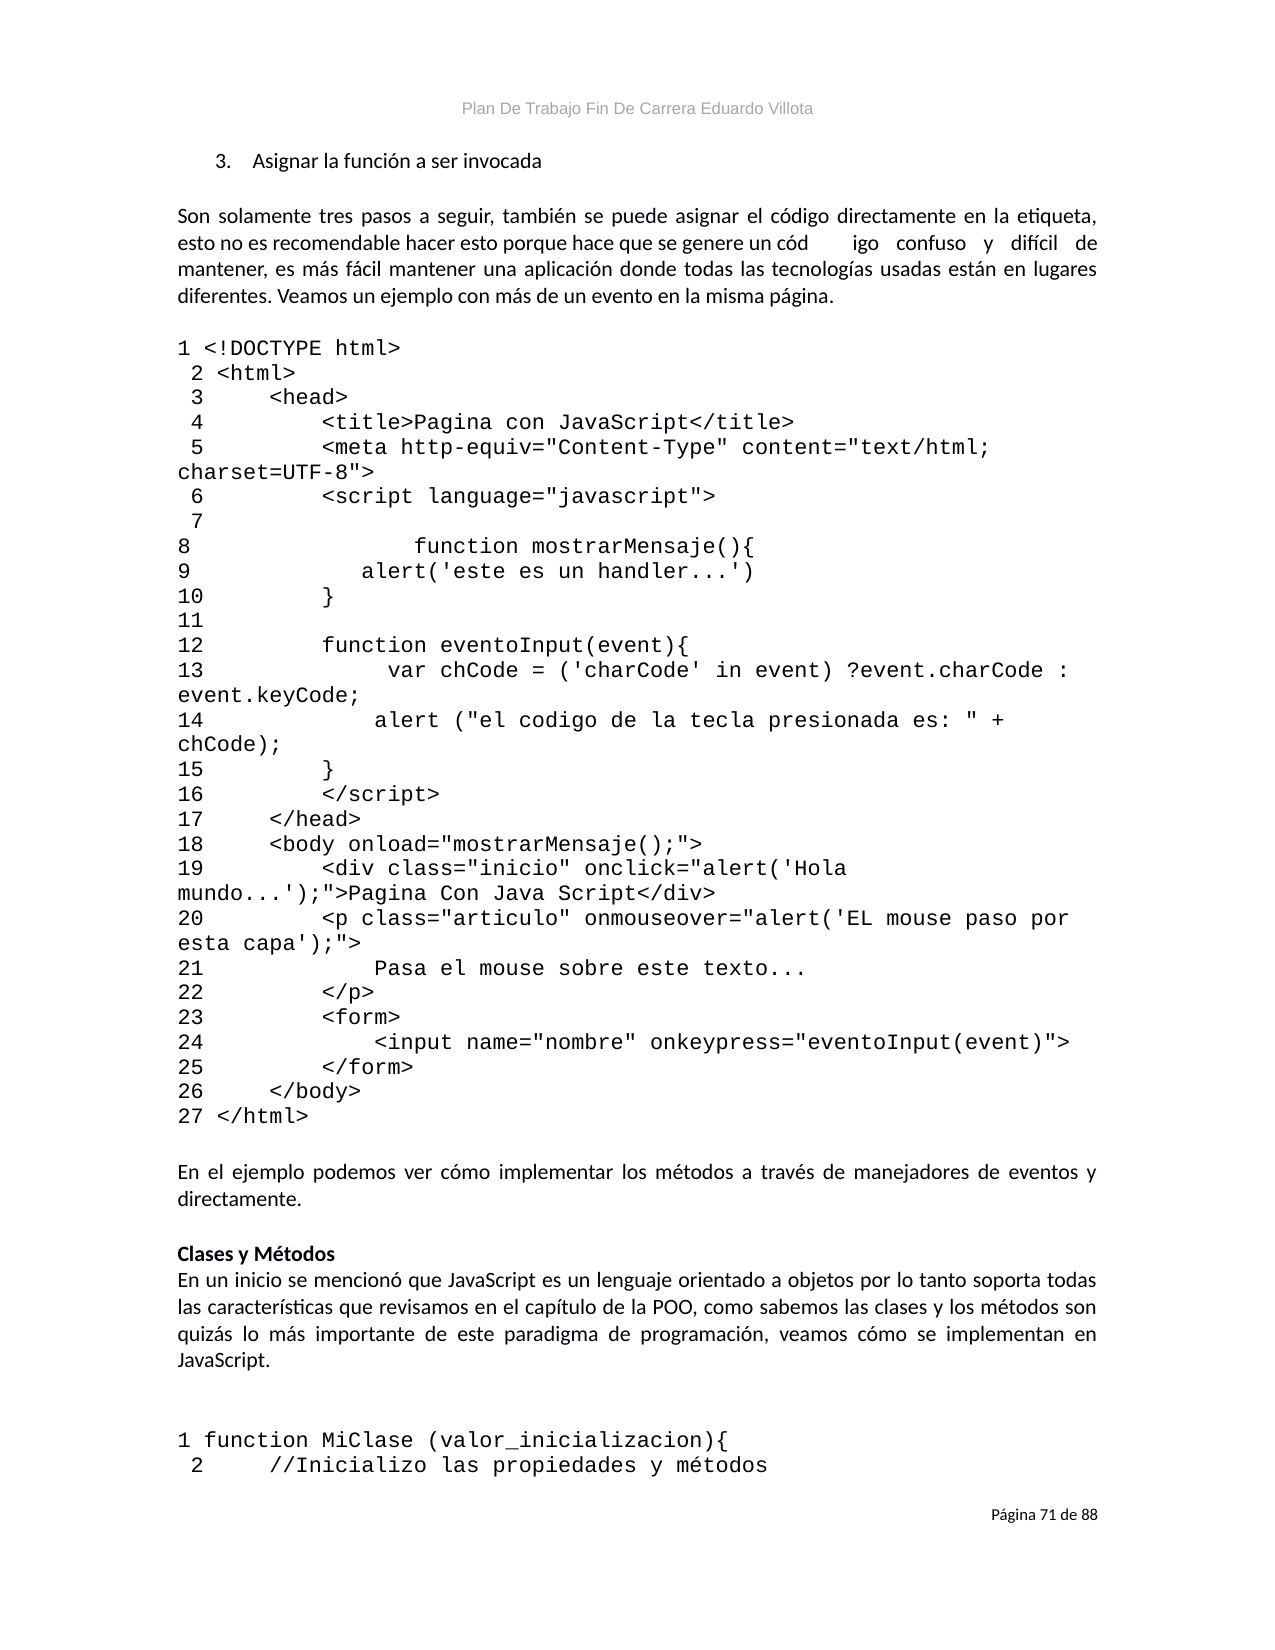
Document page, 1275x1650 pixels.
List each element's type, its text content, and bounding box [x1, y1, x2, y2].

text 5 <meta http-equiv="Content-Type" content="text/html; charset=UTF-8"> [177, 436, 1098, 486]
text 7 [177, 511, 1098, 535]
text 13 var chCode = ('charCode' in event) ?event.charCode : event.keyCode; [177, 659, 1098, 709]
text 21 Pasa el mouse sobre este texto... [177, 957, 1098, 982]
text 10 } [177, 585, 1098, 610]
list Asignar la función a ser invocada [215, 148, 1098, 174]
text 2 <html> [177, 362, 1098, 387]
text 17 </head> [177, 808, 1098, 833]
text Clases y Métodos [177, 1240, 1098, 1266]
text En un inicio se mencionó que JavaScript es un lenguaje orientado a objetos por lo tanto soporta todas las características que revisamos en el capítulo de la POO, como sabemos las clases y los métodos son quizás lo más importante de este paradigma de programación, veamos cómo se implementan en JavaScript. [177, 1266, 1098, 1373]
text 2 //Inicializo las propiedades y métodos [177, 1454, 1098, 1479]
text 16 </script> [177, 783, 1098, 808]
text 8 function mostrarMensaje(){ [177, 535, 1098, 560]
text 18 <body onload="mostrarMensaje();"> [177, 833, 1098, 858]
text 1 <!DOCTYPE html> [177, 337, 1098, 362]
text 9 alert('este es un handler...') [177, 560, 1098, 585]
text 1 function MiClase (valor_inicializacion){ [177, 1429, 1098, 1454]
text 24 <input name="nombre" onkeypress="eventoInput(event)"> [177, 1031, 1098, 1056]
text 27 </html> [177, 1106, 1098, 1130]
text 22 </p> [177, 982, 1098, 1006]
text 20 <p class="articulo" onmouseover="alert('EL mouse paso por esta capa');"> [177, 907, 1098, 957]
text 23 <form> [177, 1006, 1098, 1031]
text En el ejemplo podemos ver cómo implementar los métodos a través de manejadores de eventos y directamente. [177, 1158, 1098, 1212]
text 15 } [177, 758, 1098, 783]
text 3 <head> [177, 387, 1098, 411]
text 6 <script language="javascript"> [177, 486, 1098, 511]
text 19 <div class="inicio" onclick="alert('Hola mundo...');">Pagina Con Java Script</div> [177, 858, 1098, 907]
text 4 <title>Pagina con JavaScript</title> [177, 411, 1098, 436]
text Son solamente tres pasos a seguir, también se puede asignar el código directamente en la etiqueta, esto no es recomendable hacer esto porque hace que se genere un cód igo confuso y difícil de mantener, es más fácil mantener una aplicación donde todas las tecnologías usadas están en lugares diferentes. Veamos un ejemplo con más de un evento en la misma página. [177, 202, 1098, 309]
text 26 </body> [177, 1081, 1098, 1106]
text 25 </form> [177, 1056, 1098, 1081]
text 14 alert ("el codigo de la tecla presionada es: " + chCode); [177, 709, 1098, 758]
text 12 function eventoInput(event){ [177, 634, 1098, 659]
text 11 [177, 610, 1098, 634]
